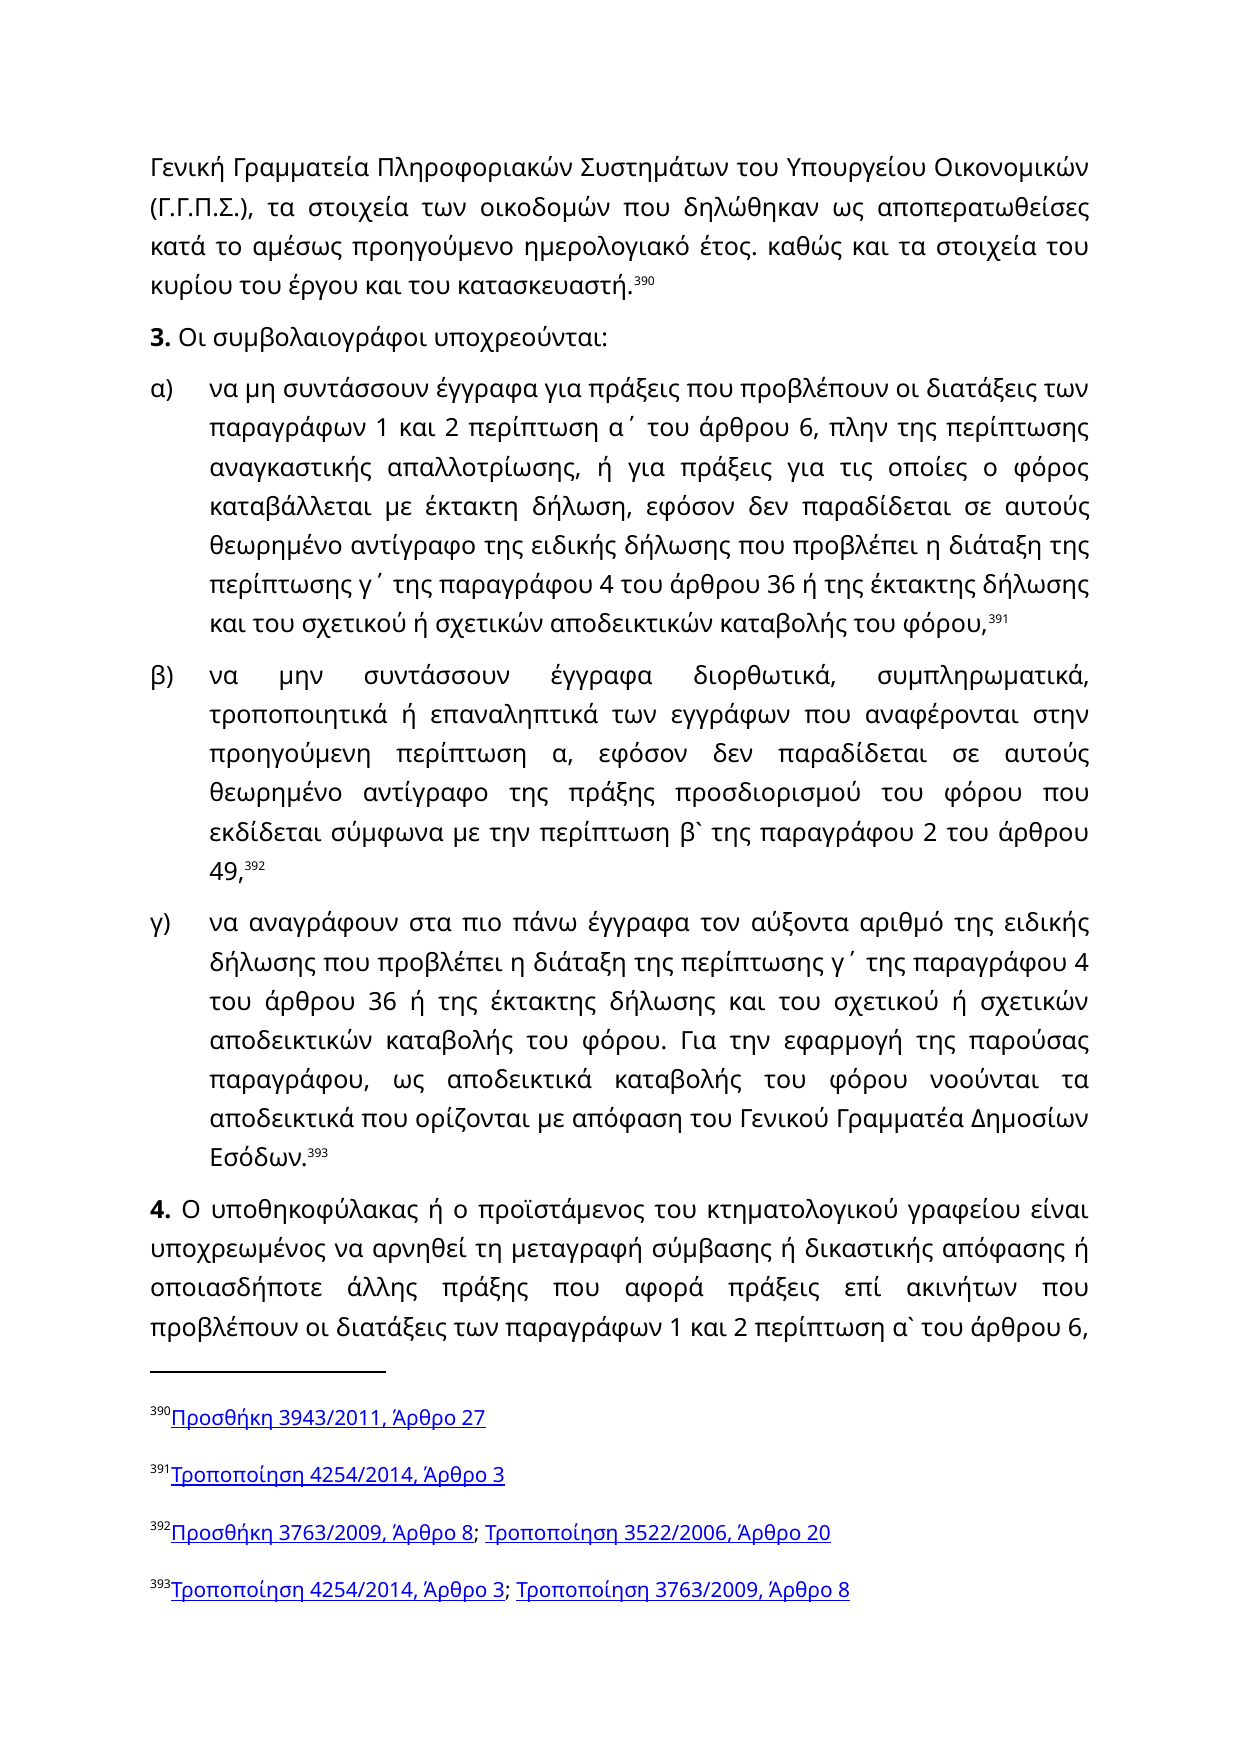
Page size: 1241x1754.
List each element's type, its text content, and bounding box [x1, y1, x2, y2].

text 3. Οι συμβολαιογράφοι υποχρεούνται: [150, 319, 1090, 353]
list β) να μην συντάσσουν έγγραφα διορθωτικά, συμπληρωματικά, τροποποιητικά ή επαναληπτικά των εγγράφων που αναφέρονται στην προηγούμενη περίπτωση α, εφόσον δεν παραδίδεται σε αυτούς θεωρημένο αντίγραφο της πράξης προσδιορισμού του φόρου που εκδίδεται σύμφωνα με την περίπτωση β` της παραγράφου 2 του άρθρου 49, [150, 657, 1090, 887]
text 4. Ο υποθηκοφύλακας ή ο προϊστάμενος του κτηματολογικού γραφείου είναι υποχρεωμένος να αρνηθεί τη μεταγραφή σύμβασης ή δικαστικής απόφασης ή οποιασδήποτε άλλης πράξης που αφορά πράξεις επί ακινήτων που προβλέπουν οι διατάξεις των παραγράφων 1 και 2 περίπτωση α` του άρθρου 6, [150, 1192, 1090, 1343]
text Προσθήκη 3763/2009, Άρθρο 8; Τροποποίηση 3522/2006, Άρθρο 20 [150, 1518, 1090, 1546]
list α) να μη συντάσσουν έγγραφα για πράξεις που προβλέπουν οι διατάξεις των παραγράφων 1 και 2 περίπτωση α΄ του άρθρου 6, πλην της περίπτωσης αναγκαστικής απαλλοτρίωσης, ή για πράξεις για τις οποίες ο φόρος καταβάλλεται με έκτακτη δήλωση, εφόσον δεν παραδίδεται σε αυτούς θεωρημένο αντίγραφο της ειδικής δήλωσης που προβλέπει η διάταξη της περίπτωσης γ΄ της παραγράφου 4 του άρθρου 36 ή της έκτακτης δήλωσης και του σχετικού ή σχετικών αποδεικτικών καταβολής του φόρου, [150, 371, 1090, 640]
text Γενική Γραμματεία Πληροφοριακών Συστημάτων του Υπουργείου Οικονομικών (Γ.Γ.Π.Σ.), τα στοιχεία των οικοδομών που δηλώθηκαν ως αποπερατωθείσες κατά το αμέσως προηγούμενο ημερολογιακό έτος. καθώς και τα στοιχεία του κυρίου του έργου και του κατασκευαστή. [150, 150, 1090, 302]
list γ) να αναγράφουν στα πιο πάνω έγγραφα τον αύξοντα αριθμό της ειδικής δήλωσης που προβλέπει η διάταξη της περίπτωσης γ΄ της παραγράφου 4 του άρθρου 36 ή της έκτακτης δήλωσης και του σχετικού ή σχετικών αποδεικτικών καταβολής του φόρου. Για την εφαρμογή της παρούσας παραγράφου, ως αποδεικτικά καταβολής του φόρου νοούνται τα αποδεικτικά που ορίζονται με απόφαση του Γενικού Γραμματέα Δημοσίων Εσόδων. [150, 905, 1090, 1174]
text Προσθήκη 3943/2011, Άρθρο 27 [150, 1403, 1090, 1431]
text Τροποποίηση 4254/2014, Άρθρο 3 [150, 1460, 1090, 1489]
text Τροποποίηση 4254/2014, Άρθρο 3; Τροποποίηση 3763/2009, Άρθρο 8 [150, 1576, 1090, 1604]
